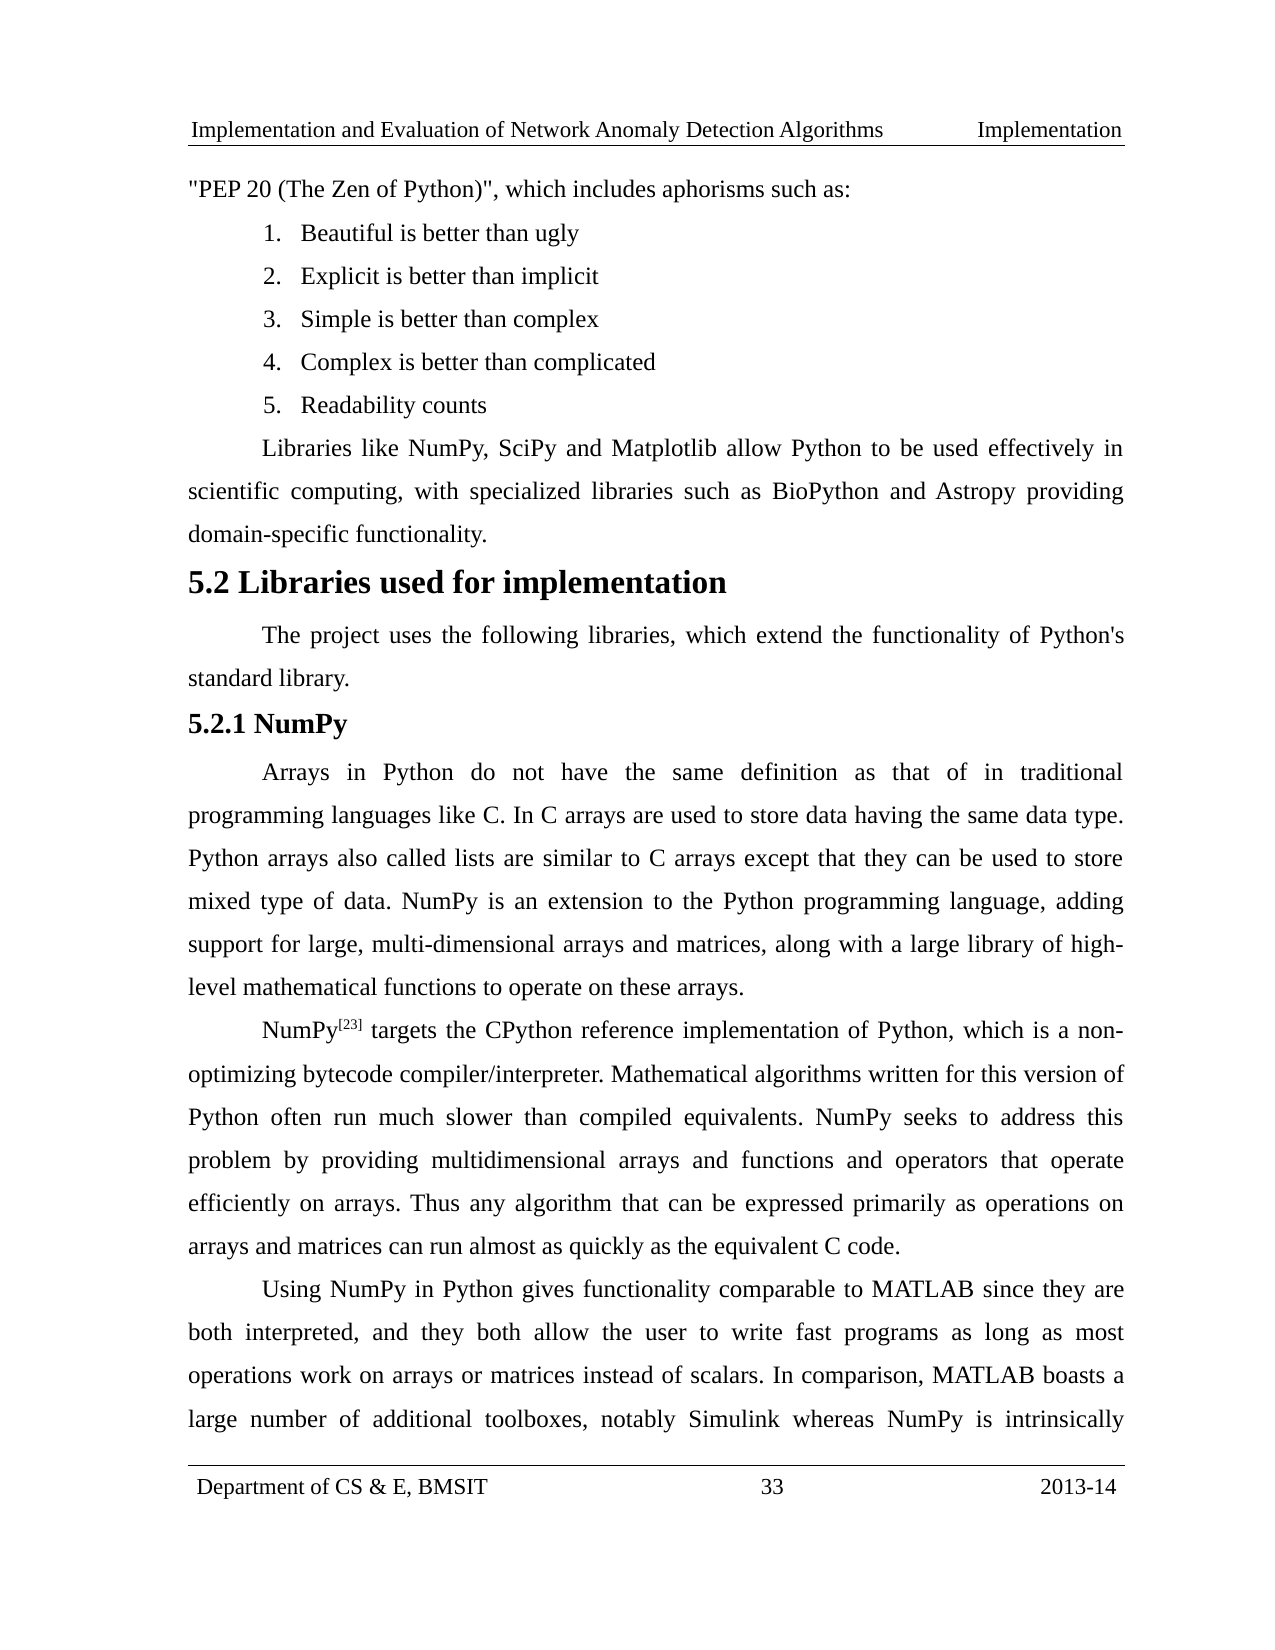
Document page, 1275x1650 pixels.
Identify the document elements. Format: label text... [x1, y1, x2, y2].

text Arrays in Python do not have the same definition as that of in traditional programming languages like C. In C arrays are used to store data having the same data type. Python arrays also called lists are similar to C arrays except that they can be used to store mixed type of data. NumPy is an extension to the Python programming language, adding support for large, multi-dimensional arrays and matrices, along with a large library of high-level mathematical functions to operate on these arrays. [188, 757, 1125, 1001]
list Complex is better than complicated [263, 347, 1125, 376]
list Simple is better than complex [263, 304, 1125, 333]
subtitle 5.2 Libraries used for implementation [188, 563, 1125, 601]
text Using NumPy in Python gives functionality comparable to MATLAB since they are both interpreted, and they both allow the user to write fast programs as long as most operations work on arrays or matrices instead of scalars. In comparison, MATLAB boasts a large number of additional toolboxes, notably Simulink whereas NumPy is intrinsically [188, 1274, 1125, 1432]
text The project uses the following libraries, which extend the functionality of Python's standard library. [188, 620, 1125, 692]
text Libraries like NumPy, SciPy and Matplotlib allow Python to be used effectively in scientific computing, with specialized libraries such as BioPython and Astropy providing domain-specific functionality. [188, 433, 1125, 548]
subtitle 5.2.1 NumPy [188, 706, 1125, 740]
list Readability counts [263, 390, 1125, 419]
text NumPy[23] targets the CPython reference implementation of Python, which is a non-optimizing bytecode compiler/interpreter. Mathematical algorithms written for this version of Python often run much slower than compiled equivalents. NumPy seeks to address this problem by providing multidimensional arrays and functions and operators that operate efficiently on arrays. Thus any algorithm that can be expressed primarily as operations on arrays and matrices can run almost as quickly as the equivalent C code. [188, 1016, 1125, 1260]
list Beautiful is better than ugly [263, 218, 1125, 246]
text "PEP 20 (The Zen of Python)", which includes aphorisms such as: [188, 174, 1125, 203]
list Explicit is better than implicit [263, 261, 1125, 289]
